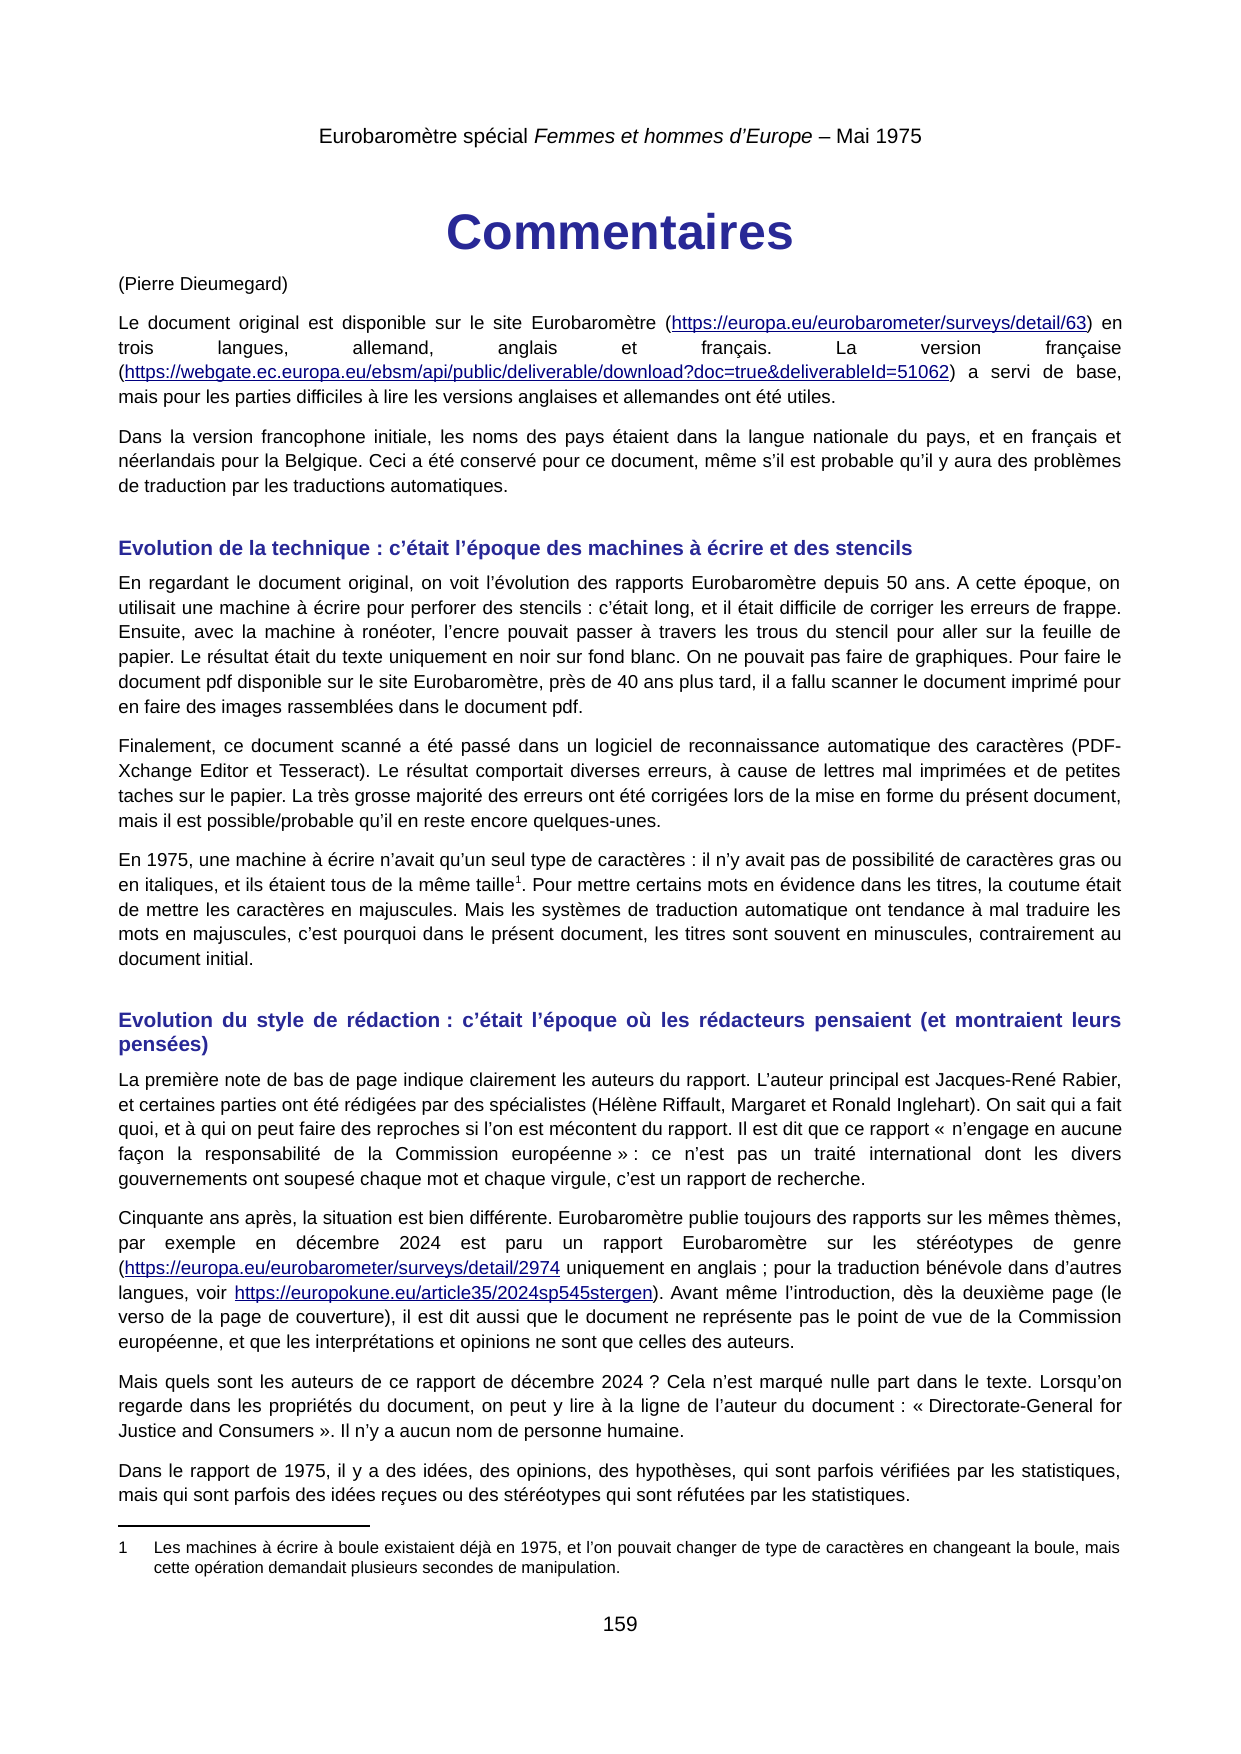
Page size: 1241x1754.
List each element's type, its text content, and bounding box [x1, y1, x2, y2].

text Cinquante ans après, la situation est bien différente. Eurobaromètre publie toujours des rapports sur les mêmes thèmes, par exemple en décembre 2024 est paru un rapport Eurobaromètre sur les stéréotypes de genre (https://europa.eu/eurobarometer/surveys/detail/2974 uniquement en anglais ; pour la traduction bénévole dans d’autres langues, voir https://europokune.eu/article35/2024sp545stergen). Avant même l’introduction, dès la deuxième page (le verso de la page de couverture), il est dit aussi que le document ne représente pas le point de vue de la Commission européenne, et que les interprétations et opinions ne sont que celles des auteurs. [118, 1207, 1122, 1353]
subtitle Evolution de la technique : c’était l’époque des machines à écrire et des stencils [118, 535, 1122, 559]
text Le document original est disponible sur le site Eurobaromètre (https://europa.eu/eurobarometer/surveys/detail/63) en trois langues, allemand, anglais et français. La version française (https://webgate.ec.europa.eu/ebsm/api/public/deliverable/download?doc=true&deliverableId=51062) a servi de base, mais pour les parties difficiles à lire les versions anglaises et allemandes ont été utiles. [118, 312, 1122, 408]
text Mais quels sont les auteurs de ce rapport de décembre 2024 ? Cela n’est marqué nulle part dans le texte. Lorsqu’on regarde dans les propriétés du document, on peut y lire à la ligne de l’auteur du document : « Directorate-General for Justice and Consumers ». Il n’y a aucun nom de personne humaine. [118, 1371, 1122, 1442]
text En regardant le document original, on voit l’évolution des rapports Eurobaromètre depuis 50 ans. A cette époque, on utilisait une machine à écrire pour perforer des stencils : c’était long, et il était difficile de corriger les erreurs de frappe. Ensuite, avec la machine à ronéoter, l’encre pouvait passer à travers les trous du stencil pour aller sur la feuille de papier. Le résultat était du texte uniquement en noir sur fond blanc. On ne pouvait pas faire de graphiques. Pour faire le document pdf disponible sur le site Eurobaromètre, près de 40 ans plus tard, il a fallu scanner le document imprimé pour en faire des images rassemblées dans le document pdf. [118, 572, 1122, 717]
text Dans la version francophone initiale, les noms des pays étaient dans la langue nationale du pays, et en français et néerlandais pour la Belgique. Ceci a été conservé pour ce document, même s’il est probable qu’il y aura des problèmes de traduction par les traductions automatiques. [118, 426, 1122, 497]
text En 1975, une machine à écrire n’avait qu’un seul type de caractères : il n’y avait pas de possibilité de caractères gras ou en italiques, et ils étaient tous de la même taille. Pour mettre certains mots en évidence dans les titres, la coutume était de mettre les caractères en majuscules. Mais les systèmes de traduction automatique ont tendance à mal traduire les mots en majuscules, c’est pourquoi dans le présent document, les titres sont souvent en minuscules, contrairement au document initial. [118, 849, 1122, 969]
text Finalement, ce document scanné a été passé dans un logiciel de reconnaissance automatique des caractères (PDF-Xchange Editor et Tesseract). Le résultat comportait diverses erreurs, à cause de lettres mal imprimées et de petites taches sur le papier. La très grosse majorité des erreurs ont été corrigées lors de la mise en forme du présent document, mais il est possible/probable qu’il en reste encore quelques-unes. [118, 735, 1122, 831]
subtitle Commentaires [118, 202, 1122, 260]
text (Pierre Dieumegard) [118, 272, 1122, 294]
subtitle Evolution du style de rédaction : c’était l’époque où les rédacteurs pensaient (et montraient leurs pensées) [118, 1008, 1122, 1056]
text Les machines à écrire à boule existaient déjà en 1975, et l’on pouvait changer de type de caractères en changeant la boule, mais cette opération demandait plusieurs secondes de manipulation. [118, 1538, 1122, 1577]
text La première note de bas de page indique clairement les auteurs du rapport. L’auteur principal est Jacques-René Rabier, et certaines parties ont été rédigées par des spécialistes (Hélène Riffault, Margaret et Ronald Inglehart). On sait qui a fait quoi, et à qui on peut faire des reproches si l’on est mécontent du rapport. Il est dit que ce rapport « n’engage en aucune façon la responsabilité de la Commission européenne » : ce n’est pas un traité international dont les divers gouvernements ont soupesé chaque mot et chaque virgule, c’est un rapport de recherche. [118, 1069, 1122, 1189]
text Dans le rapport de 1975, il y a des idées, des opinions, des hypothèses, qui sont parfois vérifiées par les statistiques, mais qui sont parfois des idées reçues ou des stéréotypes qui sont réfutées par les statistiques. [118, 1459, 1122, 1506]
